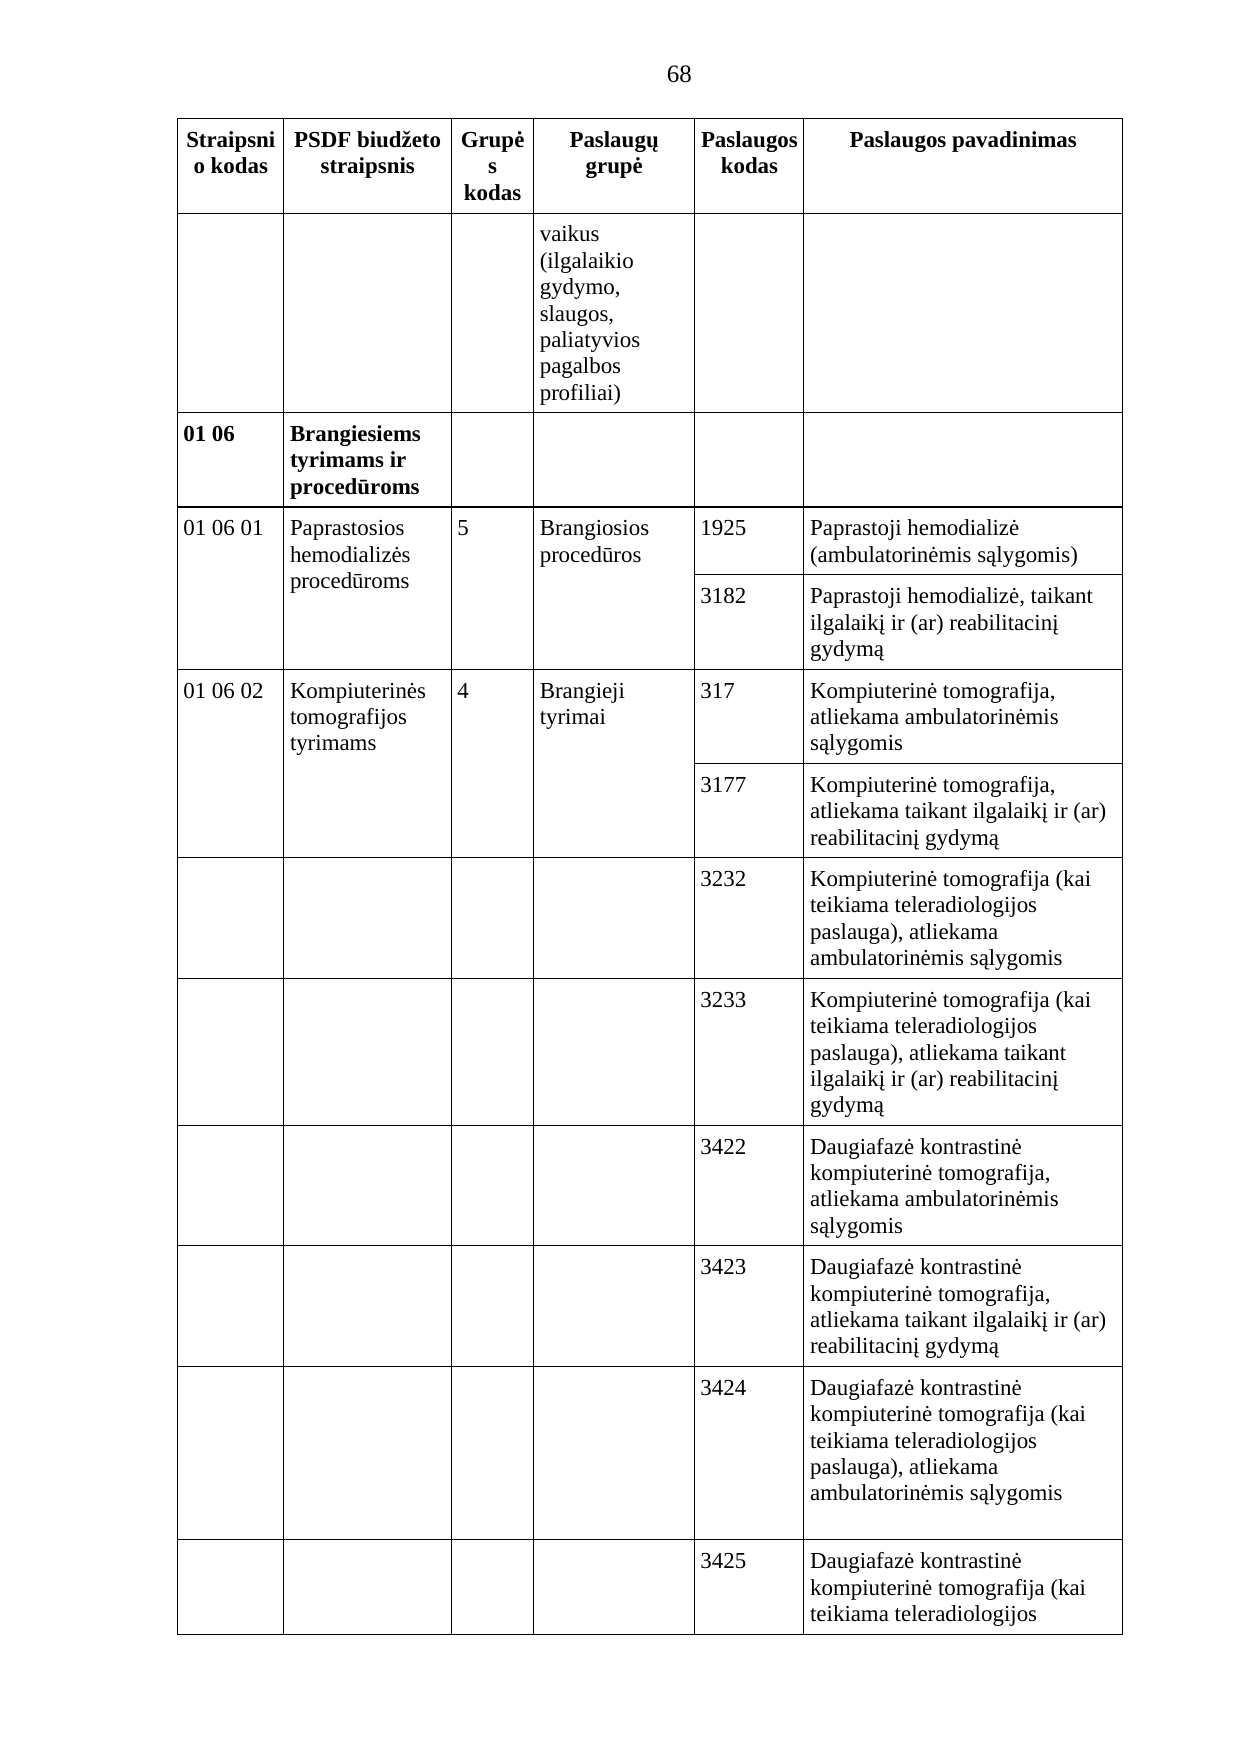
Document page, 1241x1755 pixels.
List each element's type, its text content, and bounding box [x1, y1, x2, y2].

table_cell Brangieji tyrimai [534, 670, 694, 763]
table_cell [534, 763, 694, 857]
table_cell [452, 979, 533, 1125]
table_cell vaikus (ilgalaikio gydymo, slaugos, paliatyvios pagalbos profiliai) [534, 214, 694, 412]
table_cell [534, 1246, 694, 1366]
table_cell [452, 574, 533, 668]
table_cell 3424 [695, 1367, 803, 1539]
table_cell [178, 214, 283, 412]
table_cell [804, 214, 1122, 412]
table_cell 5 [452, 508, 533, 574]
table_cell Daugiafazė kontrastinė kompiuterinė tomografija (kai teikiama teleradiologijos paslauga), atliekama ambulatorinėmis sąlygomis [804, 1367, 1122, 1539]
table_header PSDF biudžeto straipsnis [284, 119, 451, 212]
table_cell 3177 [695, 764, 803, 857]
table_header Straipsnio kodas [178, 119, 283, 212]
table_cell Kompiuterinė tomografija (kai teikiama teleradiologijos paslauga), atliekama ambulatorinėmis sąlygomis [804, 858, 1122, 978]
table_header Paslaugų grupė [534, 119, 694, 212]
table_cell Paprastoji hemodializė (ambulatorinėmis sąlygomis) [804, 508, 1122, 574]
table_cell 01 06 [178, 413, 283, 506]
table_cell [284, 214, 451, 412]
table_cell 4 [452, 670, 533, 763]
table_cell [695, 413, 803, 506]
table_cell [284, 1367, 451, 1539]
table_cell [284, 979, 451, 1125]
table_cell 3423 [695, 1246, 803, 1366]
table_cell [534, 1540, 694, 1633]
table_cell 3232 [695, 858, 803, 978]
table_cell [452, 413, 533, 506]
table_cell Daugiafazė kontrastinė kompiuterinė tomografija, atliekama ambulatorinėmis sąlygomis [804, 1126, 1122, 1245]
table_cell [695, 214, 803, 412]
table_cell [284, 1126, 451, 1245]
table_cell [178, 979, 283, 1125]
table_cell [534, 413, 694, 506]
table_header Grupės kodas [452, 119, 533, 212]
table_cell [534, 574, 694, 668]
table_cell [452, 214, 533, 412]
table_cell 01 06 01 [178, 508, 283, 574]
table_cell [284, 858, 451, 978]
table_cell [452, 1246, 533, 1366]
table_header Paslaugos pavadinimas [804, 119, 1122, 212]
table_cell [178, 1540, 283, 1633]
table_cell [804, 413, 1122, 506]
table_cell Daugiafazė kontrastinė kompiuterinė tomografija (kai teikiama teleradiologijos [804, 1540, 1122, 1633]
table_cell 317 [695, 670, 803, 763]
table_cell [178, 858, 283, 978]
table_cell Paprastoji hemodializė, taikant ilgalaikį ir (ar) reabilitacinį gydymą [804, 575, 1122, 668]
table_cell 3233 [695, 979, 803, 1125]
table_cell Brangiesiems tyrimams ir procedūroms [284, 413, 451, 506]
table_cell [534, 858, 694, 978]
table_cell Paprastosios hemodializės procedūroms [284, 508, 451, 668]
table_cell Kompiuterinės tomografijos tyrimams [284, 670, 451, 857]
table_cell [452, 1126, 533, 1245]
table_cell [178, 763, 283, 857]
table_cell Daugiafazė kontrastinė kompiuterinė tomografija, atliekama taikant ilgalaikį ir (ar) reabilitacinį gydymą [804, 1246, 1122, 1366]
table_cell [284, 1246, 451, 1366]
table_cell [534, 1126, 694, 1245]
table_cell 1925 [695, 508, 803, 574]
table_cell Brangiosios procedūros [534, 508, 694, 574]
table_cell [534, 979, 694, 1125]
table_cell [452, 1540, 533, 1633]
table_cell Kompiuterinė tomografija, atliekama ambulatorinėmis sąlygomis [804, 670, 1122, 763]
table_cell 01 06 02 [178, 670, 283, 763]
table_cell [452, 858, 533, 978]
table_cell [284, 1540, 451, 1633]
table_cell Kompiuterinė tomografija, atliekama taikant ilgalaikį ir (ar) reabilitacinį gydymą [804, 764, 1122, 857]
table_cell [178, 1126, 283, 1245]
table_cell Kompiuterinė tomografija (kai teikiama teleradiologijos paslauga), atliekama taikant ilgalaikį ir (ar) reabilitacinį gydymą [804, 979, 1122, 1125]
table_cell [178, 1367, 283, 1539]
table_cell [178, 1246, 283, 1366]
table_cell 3182 [695, 575, 803, 668]
table_cell 3425 [695, 1540, 803, 1633]
table_cell [178, 574, 283, 668]
table_cell [452, 763, 533, 857]
table_cell [534, 1367, 694, 1539]
table_cell 3422 [695, 1126, 803, 1245]
table_header Paslaugos kodas [695, 119, 803, 212]
table_cell [452, 1367, 533, 1539]
